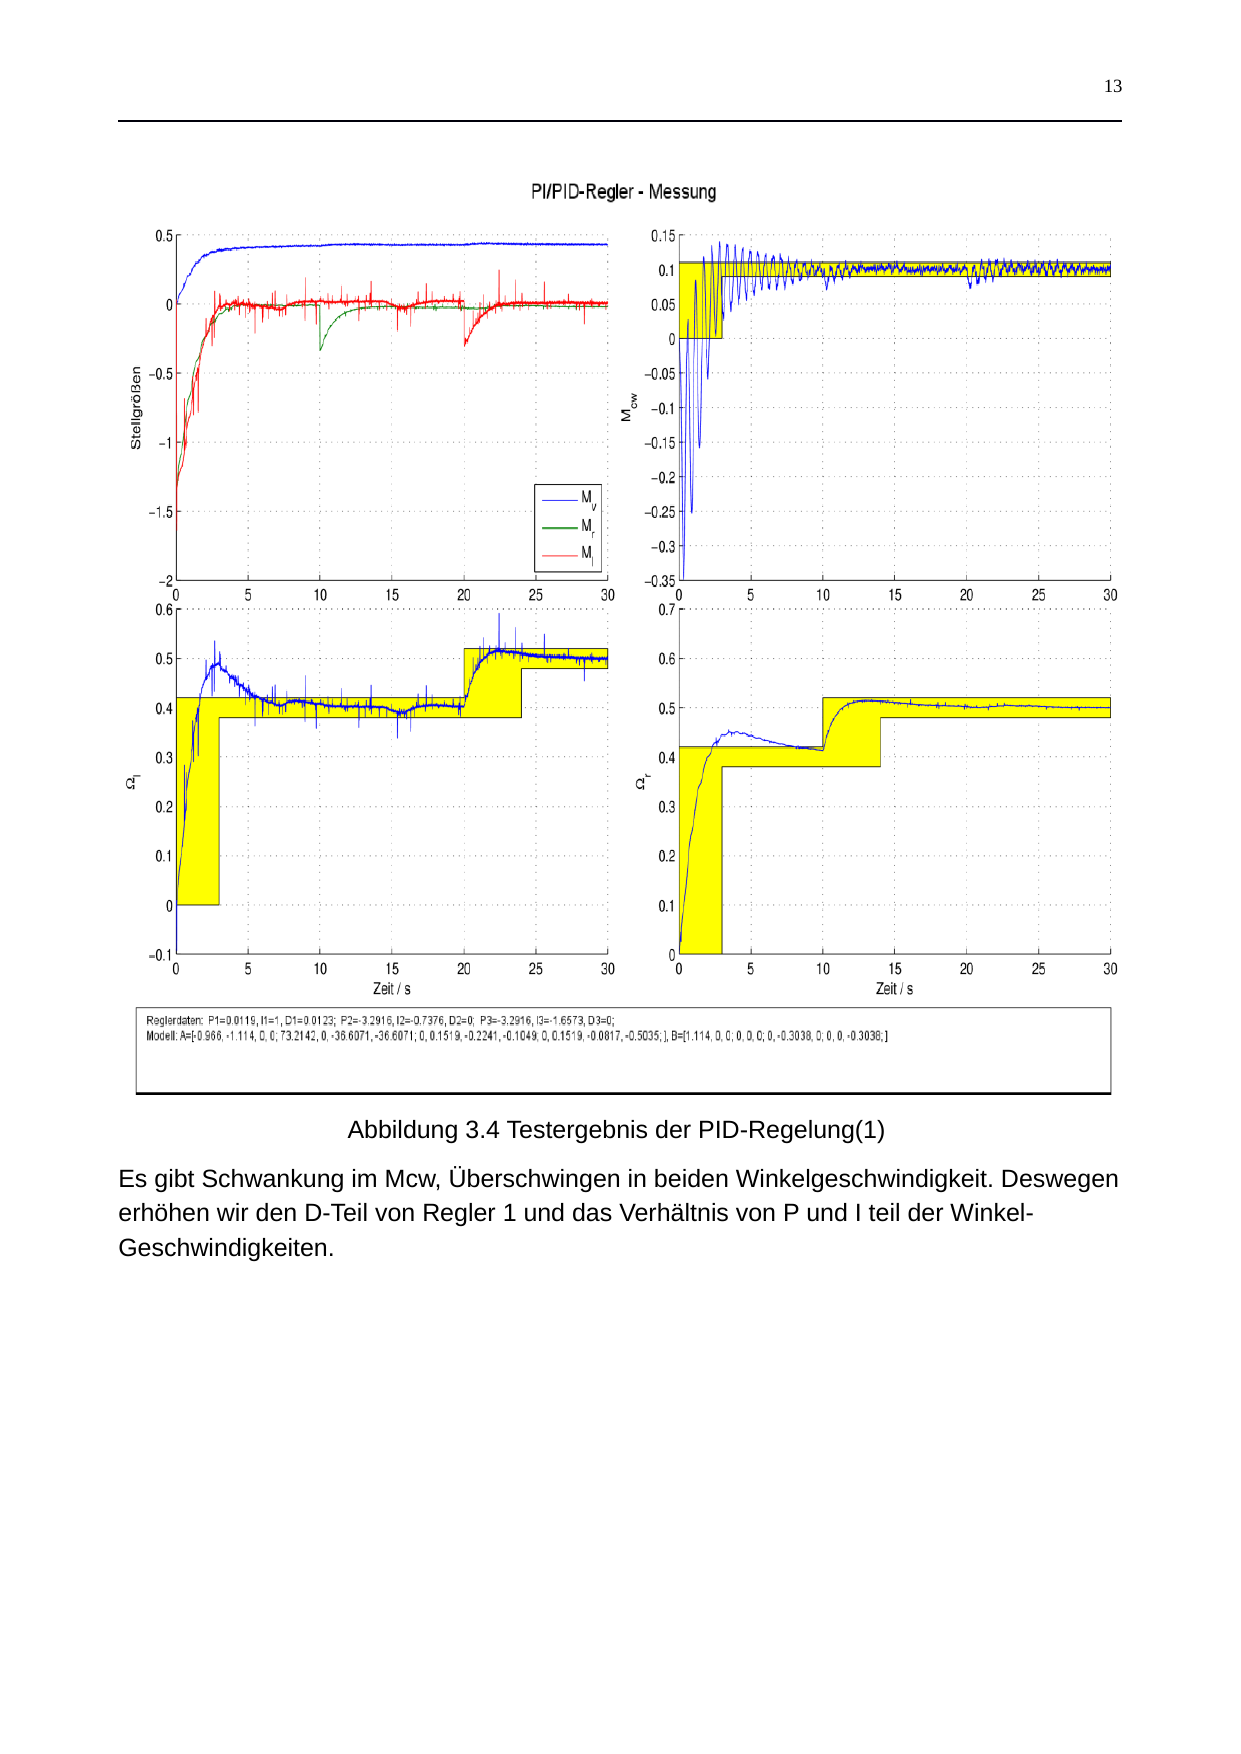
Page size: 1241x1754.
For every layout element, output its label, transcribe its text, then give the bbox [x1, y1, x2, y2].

text Es gibt Schwankung im Mcw, Überschwingen in beiden Winkelgeschwindigkeit. Deswegen erhöhen wir den D-Teil von Regler 1 und das Verhältnis von P und I teil der Winkel-Geschwindigkeiten. [118, 1164, 1122, 1261]
text Abbildung 3.4 Testergebnis der PID-Regelung(1) [118, 1115, 1122, 1143]
picture [118, 170, 1122, 1095]
